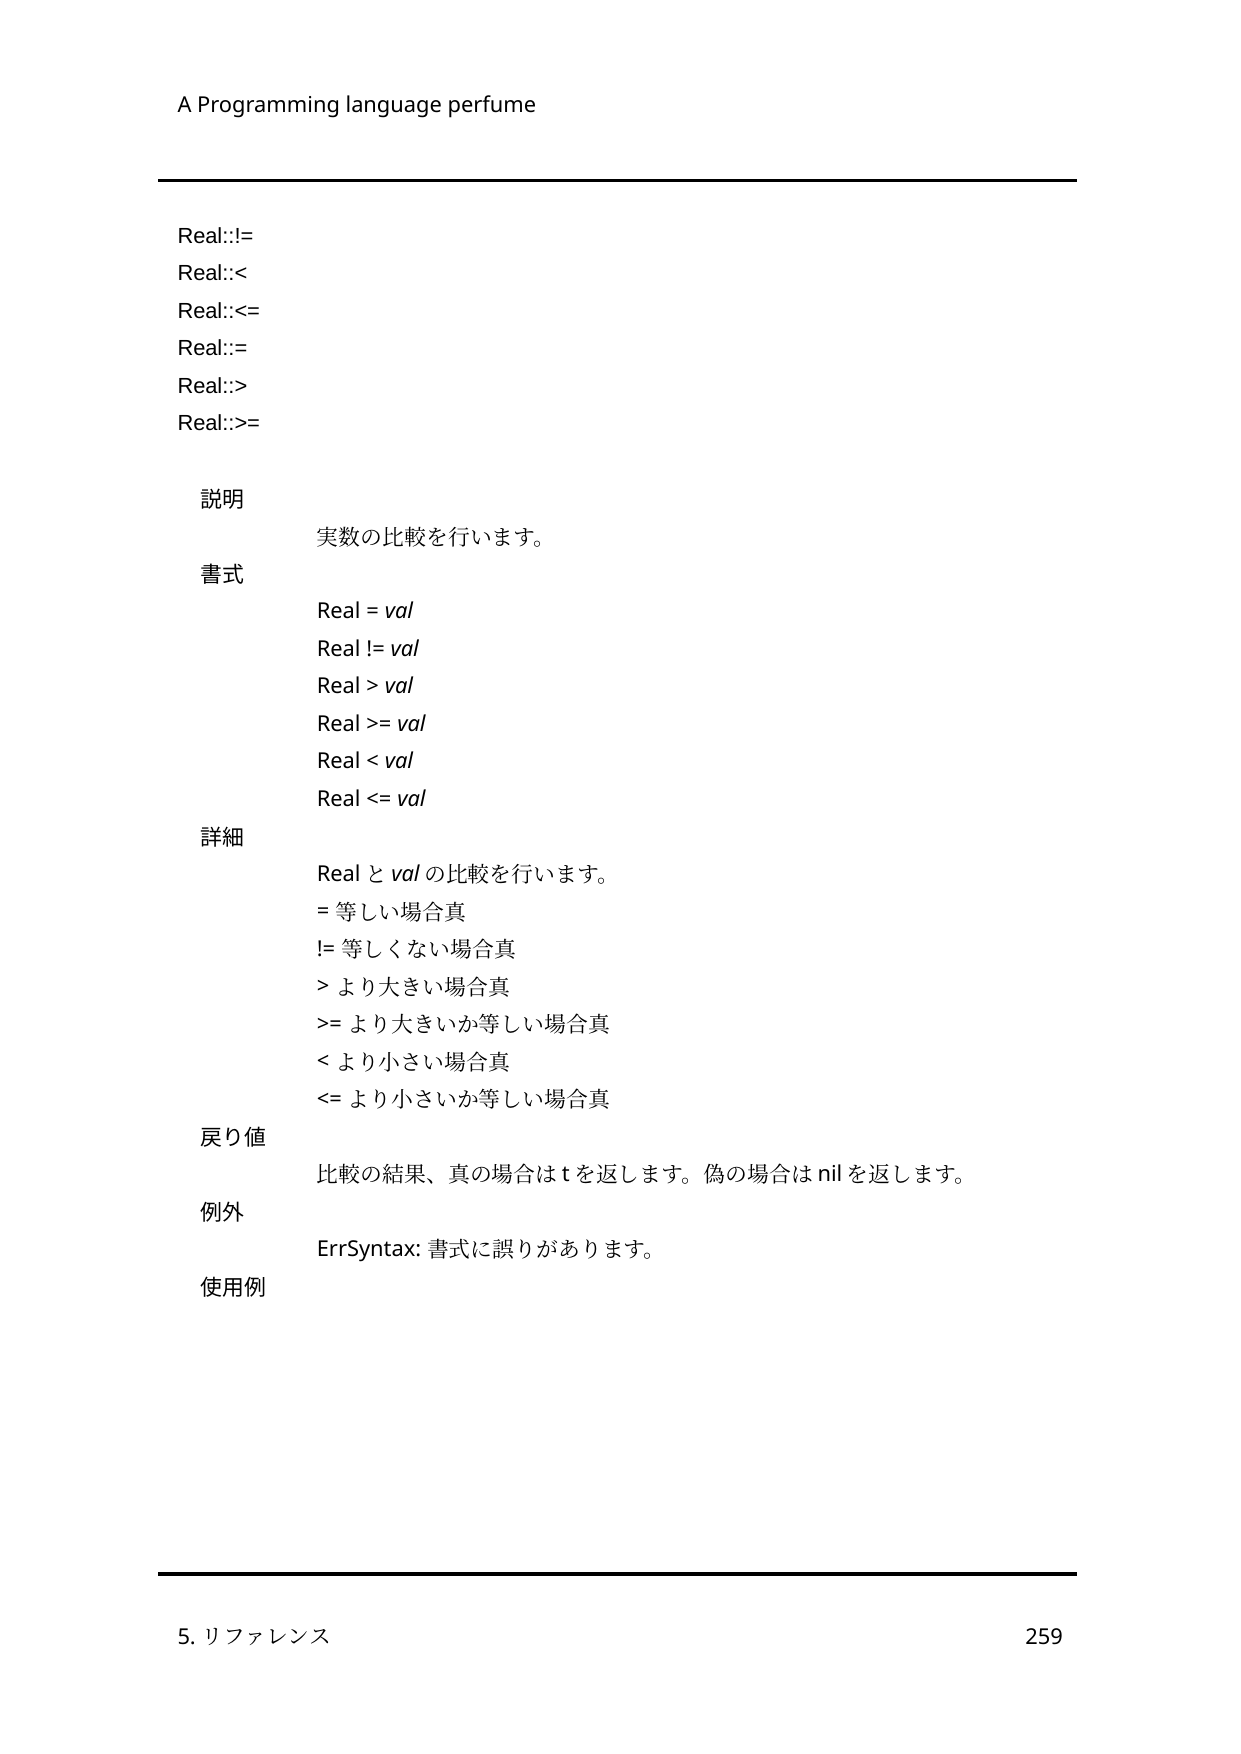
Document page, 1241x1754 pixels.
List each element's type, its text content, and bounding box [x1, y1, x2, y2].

table_cell 戻り値 [200, 1117, 317, 1192]
table_cell 例外 [200, 1192, 317, 1267]
table_cell [317, 1267, 1063, 1342]
table_cell 詳細 [200, 817, 317, 1117]
table_header 実数の比較を行います。 [317, 479, 1063, 554]
subtitle Real::= [177, 329, 1063, 367]
subtitle Real::>= [177, 404, 1063, 442]
table_cell 比較の結果、真の場合はtを返します。偽の場合はnilを返します。 [317, 1117, 1063, 1192]
subtitle Real::> [177, 367, 1063, 404]
table_cell 書式 [200, 554, 317, 817]
subtitle Real::!= [177, 217, 1063, 254]
subtitle Real::< [177, 254, 1063, 292]
subtitle Real::<= [177, 292, 1063, 329]
table_cell Real = val Real != val Real > val Real >= val Real < val Real <= val [317, 554, 1063, 817]
table_cell 使用例 [200, 1267, 317, 1342]
table_cell Realとvalの比較を行います。 = 等しい場合真 != 等しくない場合真 > より大きい場合真 >= より大きいか等しい場合真 < より小さい場合真 <= より小さいか等しい場合真 [317, 817, 1063, 1117]
table_header 説明 [200, 479, 317, 554]
table_cell ErrSyntax: 書式に誤りがあります。 [317, 1192, 1063, 1267]
